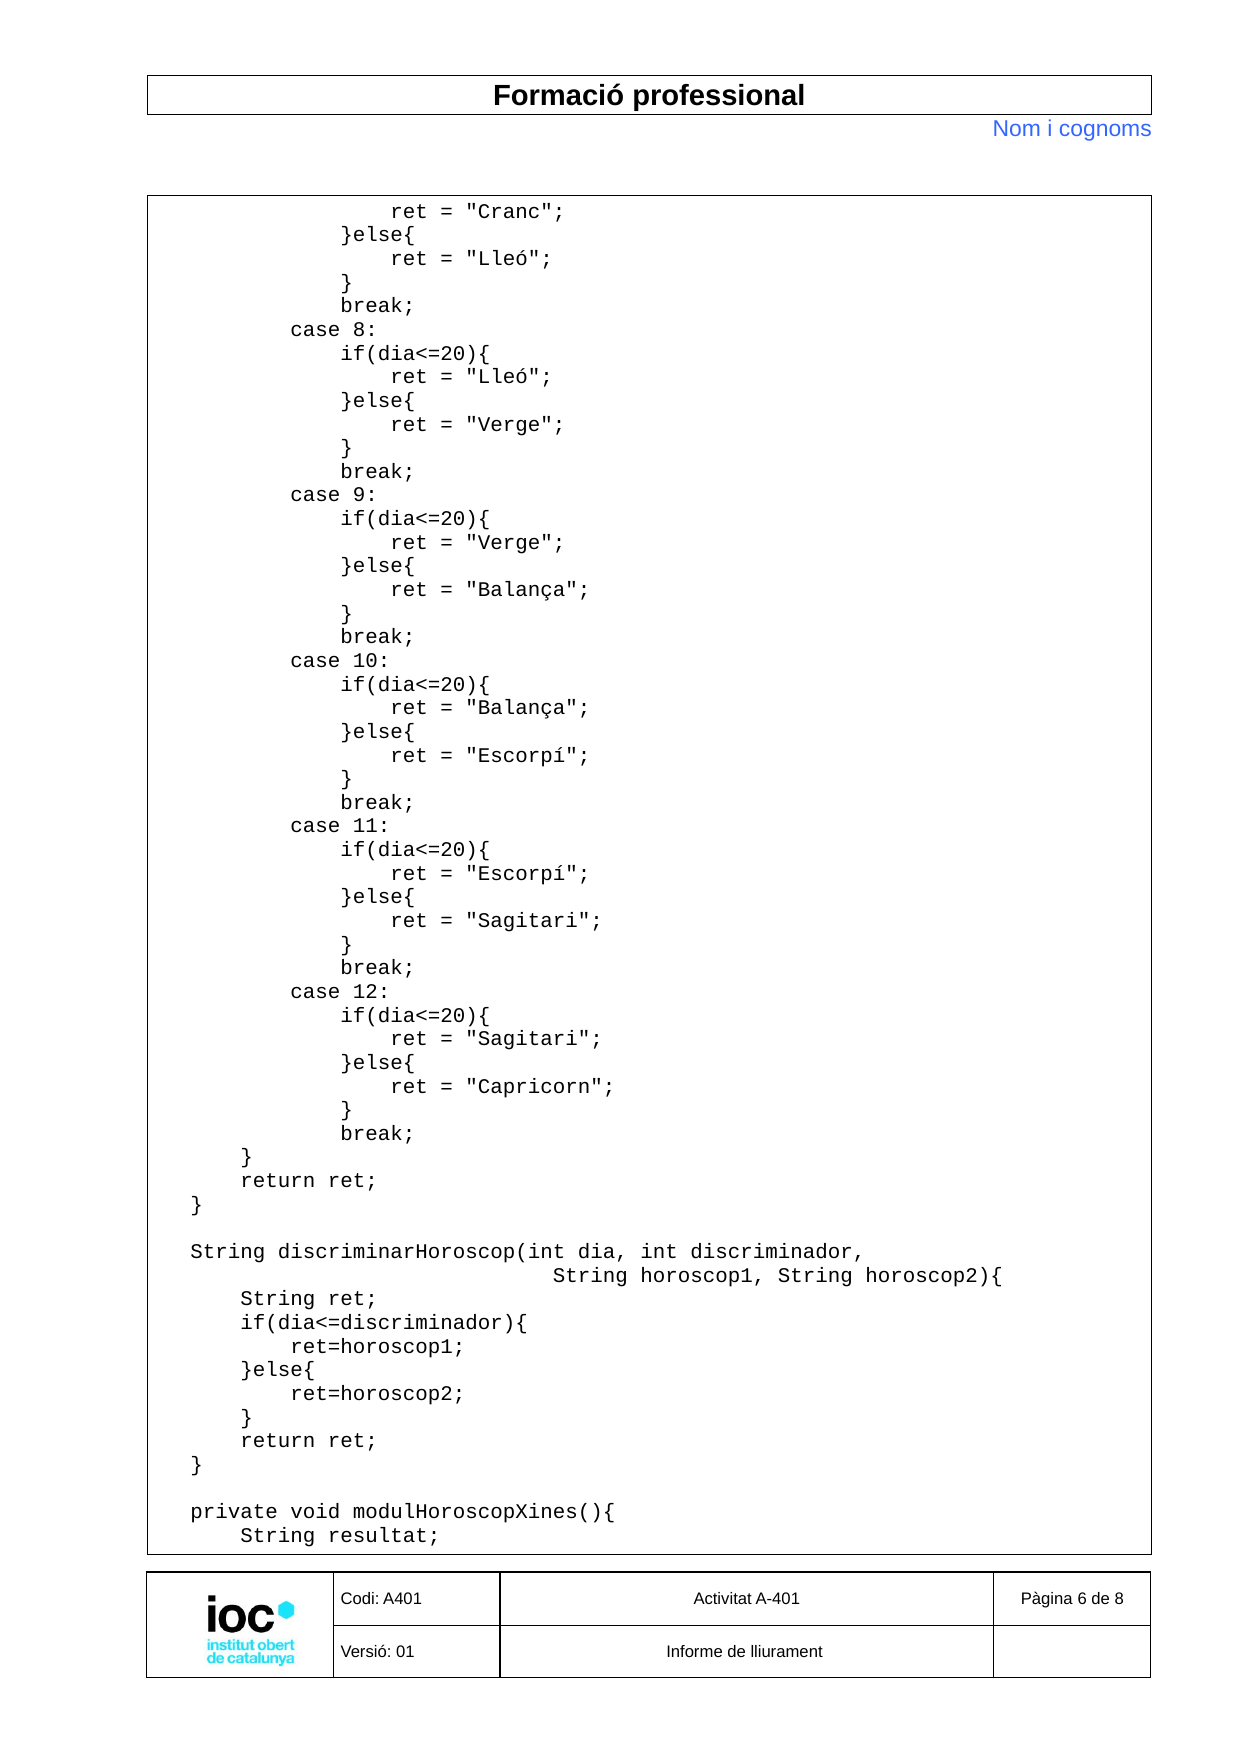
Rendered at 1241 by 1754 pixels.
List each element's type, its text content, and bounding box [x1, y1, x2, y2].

picture [194, 1581, 308, 1677]
table_header ret = "Cranc"; }else{ ret = "Lleó"; } break; case 8: if(dia<=20){ ret = "Lleó"; }else{ ret = "Verge"; } break; case 9: if(dia<=20){ ret = "Verge"; }else{ ret = "Balança"; } break; case 10: if(dia<=20){ ret = "Balança"; }else{ ret = "Escorpí"; } break; case 11: if(dia<=20){ ret = "Escorpí"; }else{ ret = "Sagitari"; } break; case 12: if(dia<=20){ ret = "Sagitari"; }else{ ret = "Capricorn"; } break; } return ret; } String discriminarHoroscop(int dia, int discriminador, String horoscop1, String horoscop2){ String ret; if(dia<=discriminador){ ret=horoscop1; }else{ ret=horoscop2; } return ret; } private void modulHoroscopXines(){ String resultat; [148, 196, 1151, 1554]
